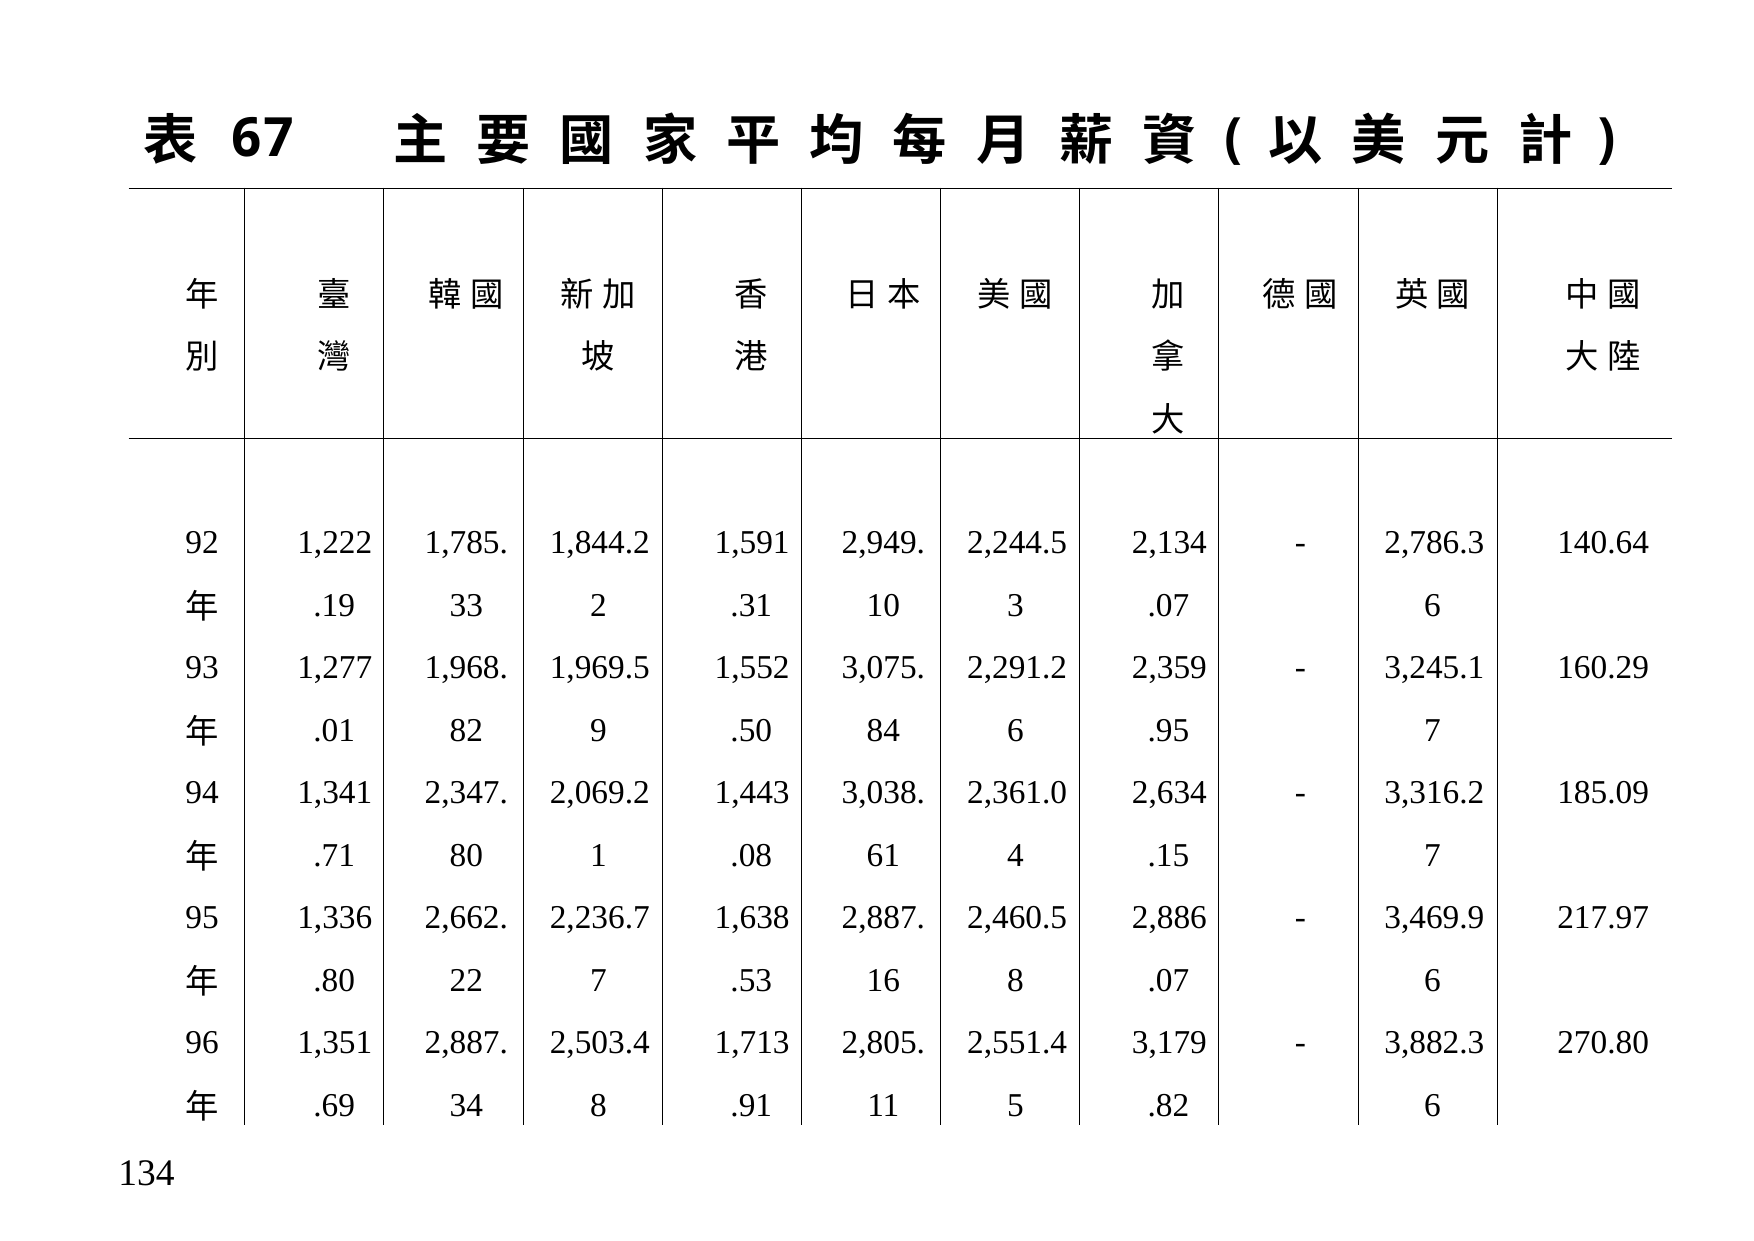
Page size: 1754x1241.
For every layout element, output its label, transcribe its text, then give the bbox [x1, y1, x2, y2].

table_cell 1,968.82 [384, 625, 523, 750]
table_cell 94年 [129, 750, 244, 875]
table_cell 1,844.22 [524, 439, 662, 625]
table_cell 2,069.21 [524, 750, 662, 875]
table_cell 2,460.58 [941, 875, 1079, 1000]
table_cell 217.97 [1498, 875, 1672, 1000]
table_cell 3,179.82 [1080, 1000, 1218, 1125]
table_header 日本 [802, 189, 940, 438]
table_cell 2,886.07 [1080, 875, 1218, 1000]
table_cell 1,552.50 [663, 625, 801, 750]
table_cell 1,638.53 [663, 875, 801, 1000]
table_cell 2,359.95 [1080, 625, 1218, 750]
table_cell 2,786.36 [1359, 439, 1497, 625]
table_cell 2,244.53 [941, 439, 1079, 625]
table_cell 185.09 [1498, 750, 1672, 875]
table_cell 3,038.61 [802, 750, 940, 875]
table_header 美國 [941, 189, 1079, 438]
table_cell 270.80 [1498, 1000, 1672, 1125]
table_cell - [1219, 625, 1358, 750]
table_cell 1,222.19 [245, 439, 383, 625]
table_cell 3,469.96 [1359, 875, 1497, 1000]
table_cell 1,336.80 [245, 875, 383, 1000]
table_cell 1,443.08 [663, 750, 801, 875]
table_header 英國 [1359, 189, 1497, 438]
table_cell 3,316.27 [1359, 750, 1497, 875]
table_cell 3,245.17 [1359, 625, 1497, 750]
table_cell 3,075.84 [802, 625, 940, 750]
table_header 德國 [1219, 189, 1358, 438]
table_cell - [1219, 750, 1358, 875]
table_cell 2,887.16 [802, 875, 940, 1000]
table_cell 140.64 [1498, 439, 1672, 625]
table_header 香港 [663, 189, 801, 438]
table_cell - [1219, 1000, 1358, 1125]
table_cell 2,887.34 [384, 1000, 523, 1125]
table_cell - [1219, 875, 1358, 1000]
table_cell 2,949.10 [802, 439, 940, 625]
table_cell - [1219, 439, 1358, 625]
table_cell 2,361.04 [941, 750, 1079, 875]
table_cell 160.29 [1498, 625, 1672, 750]
table_cell 95年 [129, 875, 244, 1000]
table_header 中國大陸 [1498, 189, 1672, 438]
table_cell 1,591.31 [663, 439, 801, 625]
table_cell 1,351.69 [245, 1000, 383, 1125]
table_cell 1,713.91 [663, 1000, 801, 1125]
table_header 加拿大 [1080, 189, 1218, 438]
table_cell 2,134.07 [1080, 439, 1218, 625]
table_header 新加坡 [524, 189, 662, 438]
table_header 韓國 [384, 189, 523, 438]
table_cell 92年 [129, 439, 244, 625]
table_cell 1,277.01 [245, 625, 383, 750]
table_cell 2,634.15 [1080, 750, 1218, 875]
table_cell 93年 [129, 625, 244, 750]
table_cell 1,969.59 [524, 625, 662, 750]
table_cell 1,341.71 [245, 750, 383, 875]
table_cell 2,662.22 [384, 875, 523, 1000]
table_cell 2,291.26 [941, 625, 1079, 750]
table_cell 2,347.80 [384, 750, 523, 875]
table_header 年別 [129, 189, 244, 438]
table_cell 2,805.11 [802, 1000, 940, 1125]
subtitle 表67 主要國家平均每月薪資(以美元計) [128, 63, 1628, 188]
table_cell 96年 [129, 1000, 244, 1125]
table_cell 2,503.48 [524, 1000, 662, 1125]
table_cell 3,882.36 [1359, 1000, 1497, 1125]
table_cell 2,551.45 [941, 1000, 1079, 1125]
table_cell 2,236.77 [524, 875, 662, 1000]
table_cell 1,785.33 [384, 439, 523, 625]
table_header 臺灣 [245, 189, 383, 438]
